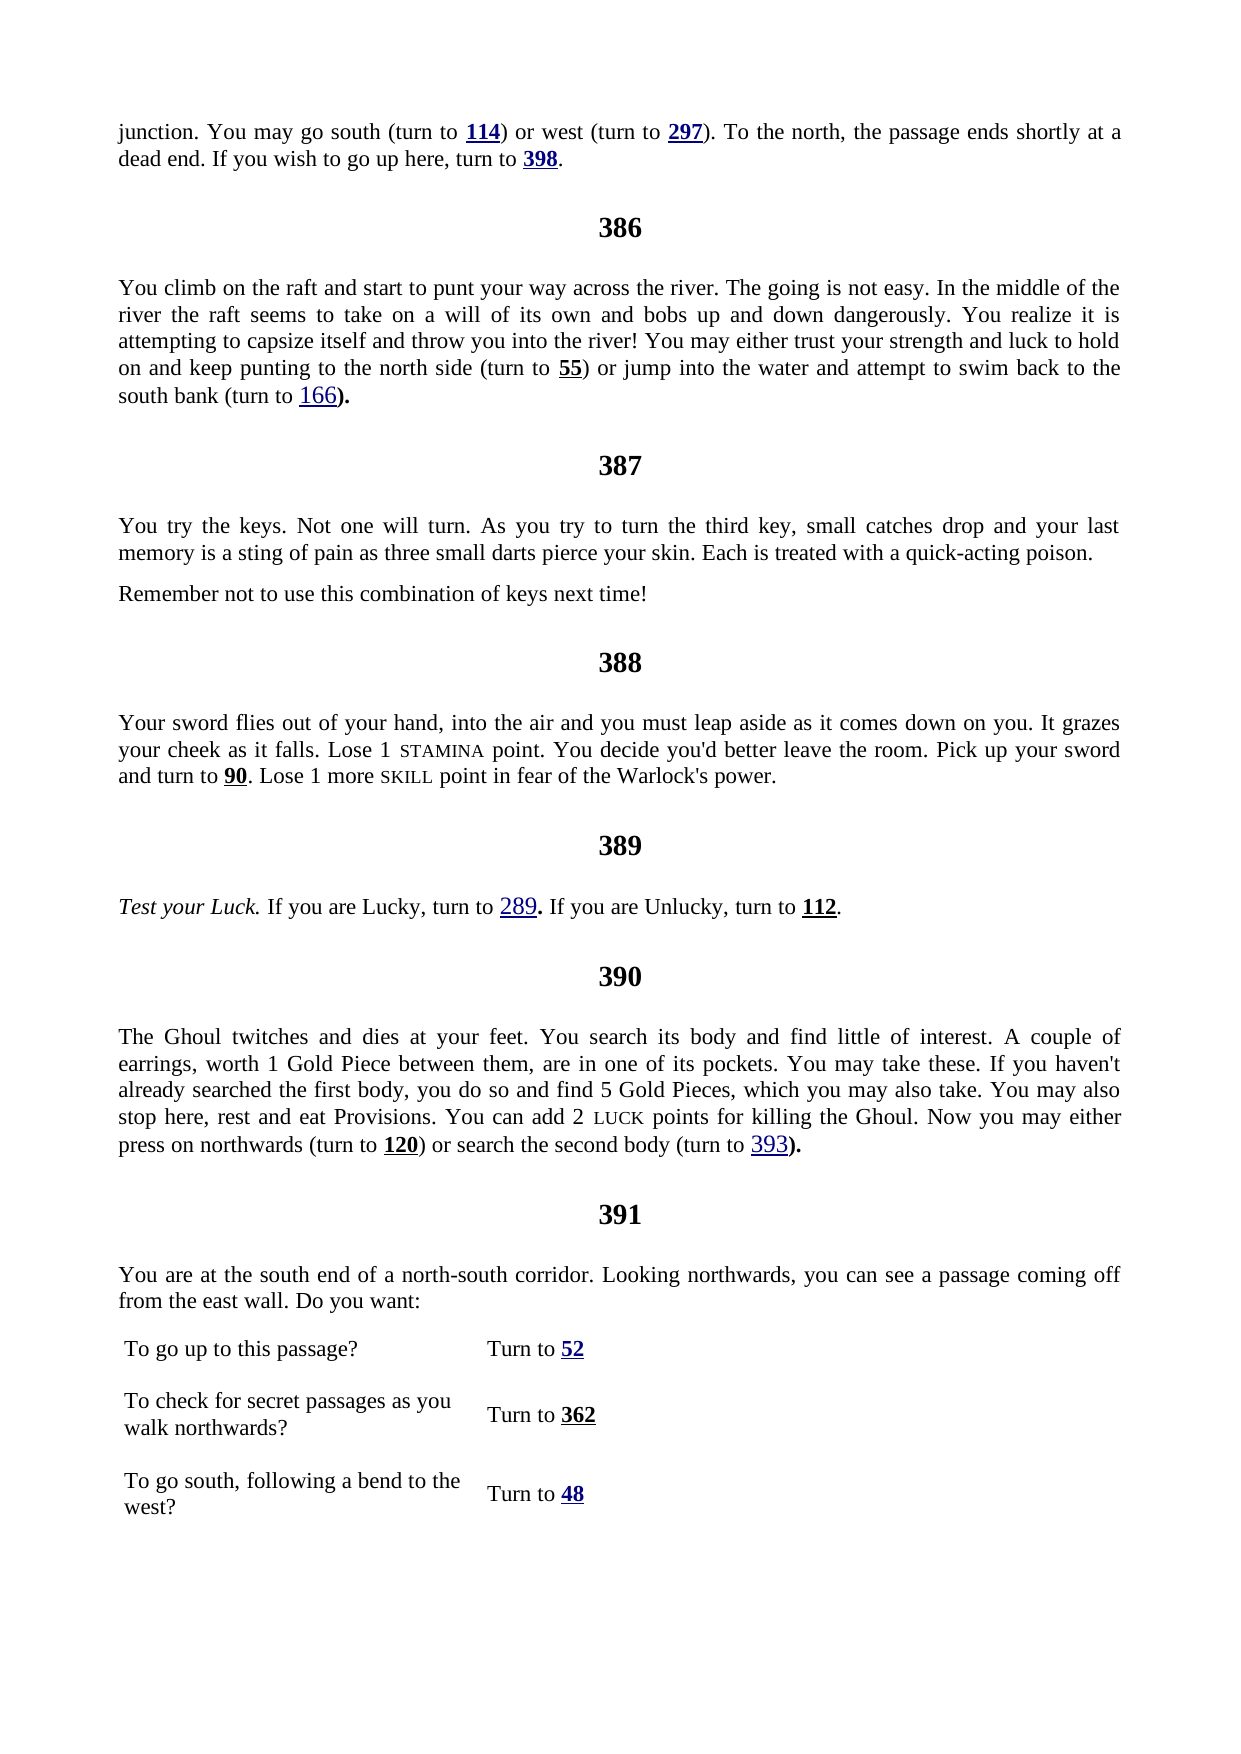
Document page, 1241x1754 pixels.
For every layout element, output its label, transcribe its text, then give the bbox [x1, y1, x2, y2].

text You try the keys. Not one will turn. As you try to turn the third key, small catches drop and your last memory is a sting of pain as three small darts pierce your skin. Each is treated with a quick-acting poison. [118, 512, 1122, 565]
text The Ghoul twitches and dies at your feet. You search its body and find little of interest. A couple of earrings, worth 1 Gold Piece between them, are in one of its pockets. You may take these. If you haven't already searched the first body, you do so and find 5 Gold Pieces, which you may also take. You may also stop here, rest and eat Provisions. You can add 2 luck points for killing the Ghoul. Now you may either press on northwards (turn to 120) or search the second body (turn to 393). [118, 1023, 1122, 1158]
subtitle 389 [118, 828, 1122, 862]
subtitle 386 [118, 211, 1122, 244]
table_cell Turn to 362 [481, 1381, 626, 1461]
text Remember not to use this combination of keys next time! [118, 580, 1122, 606]
table_cell To check for secret passages as you walk northwards? [118, 1381, 481, 1461]
table_header To go up to this passage? [118, 1329, 481, 1381]
subtitle 387 [118, 449, 1122, 482]
subtitle 390 [118, 960, 1122, 993]
text You climb on the raft and start to punt your way across the river. The going is not easy. In the middle of the river the raft seems to take on a will of its own and bobs up and down dangerously. You realize it is attempting to capsize itself and throw you into the river! You may either trust your strength and luck to hold on and keep punting to the north side (turn to 55) or jump into the water and attempt to swim back to the south bank (turn to 166). [118, 274, 1122, 409]
text Your sword flies out of your hand, into the air and you must leap aside as it comes down on you. It grazes your cheek as it falls. Lose 1 stamina point. You decide you'd better leave the room. Pick up your sword and turn to 90. Lose 1 more skill point in fear of the Warlock's power. [118, 709, 1122, 788]
subtitle 391 [118, 1198, 1122, 1231]
text junction. You may go south (turn to 114) or west (turn to 297). To the north, the passage ends shortly at a dead end. If you wish to go up here, turn to 398. [118, 118, 1122, 171]
table_cell Turn to 48 [481, 1461, 626, 1540]
subtitle 388 [118, 646, 1122, 679]
table_header Turn to 52 [481, 1329, 626, 1381]
text You are at the south end of a north-south corridor. Looking northwards, you can see a passage coming off from the east wall. Do you want: [118, 1261, 1122, 1314]
text Test your Luck. If you are Lucky, turn to 289. If you are Unlucky, turn to 112. [118, 891, 1122, 920]
table_cell To go south, following a bend to the west? [118, 1461, 481, 1540]
